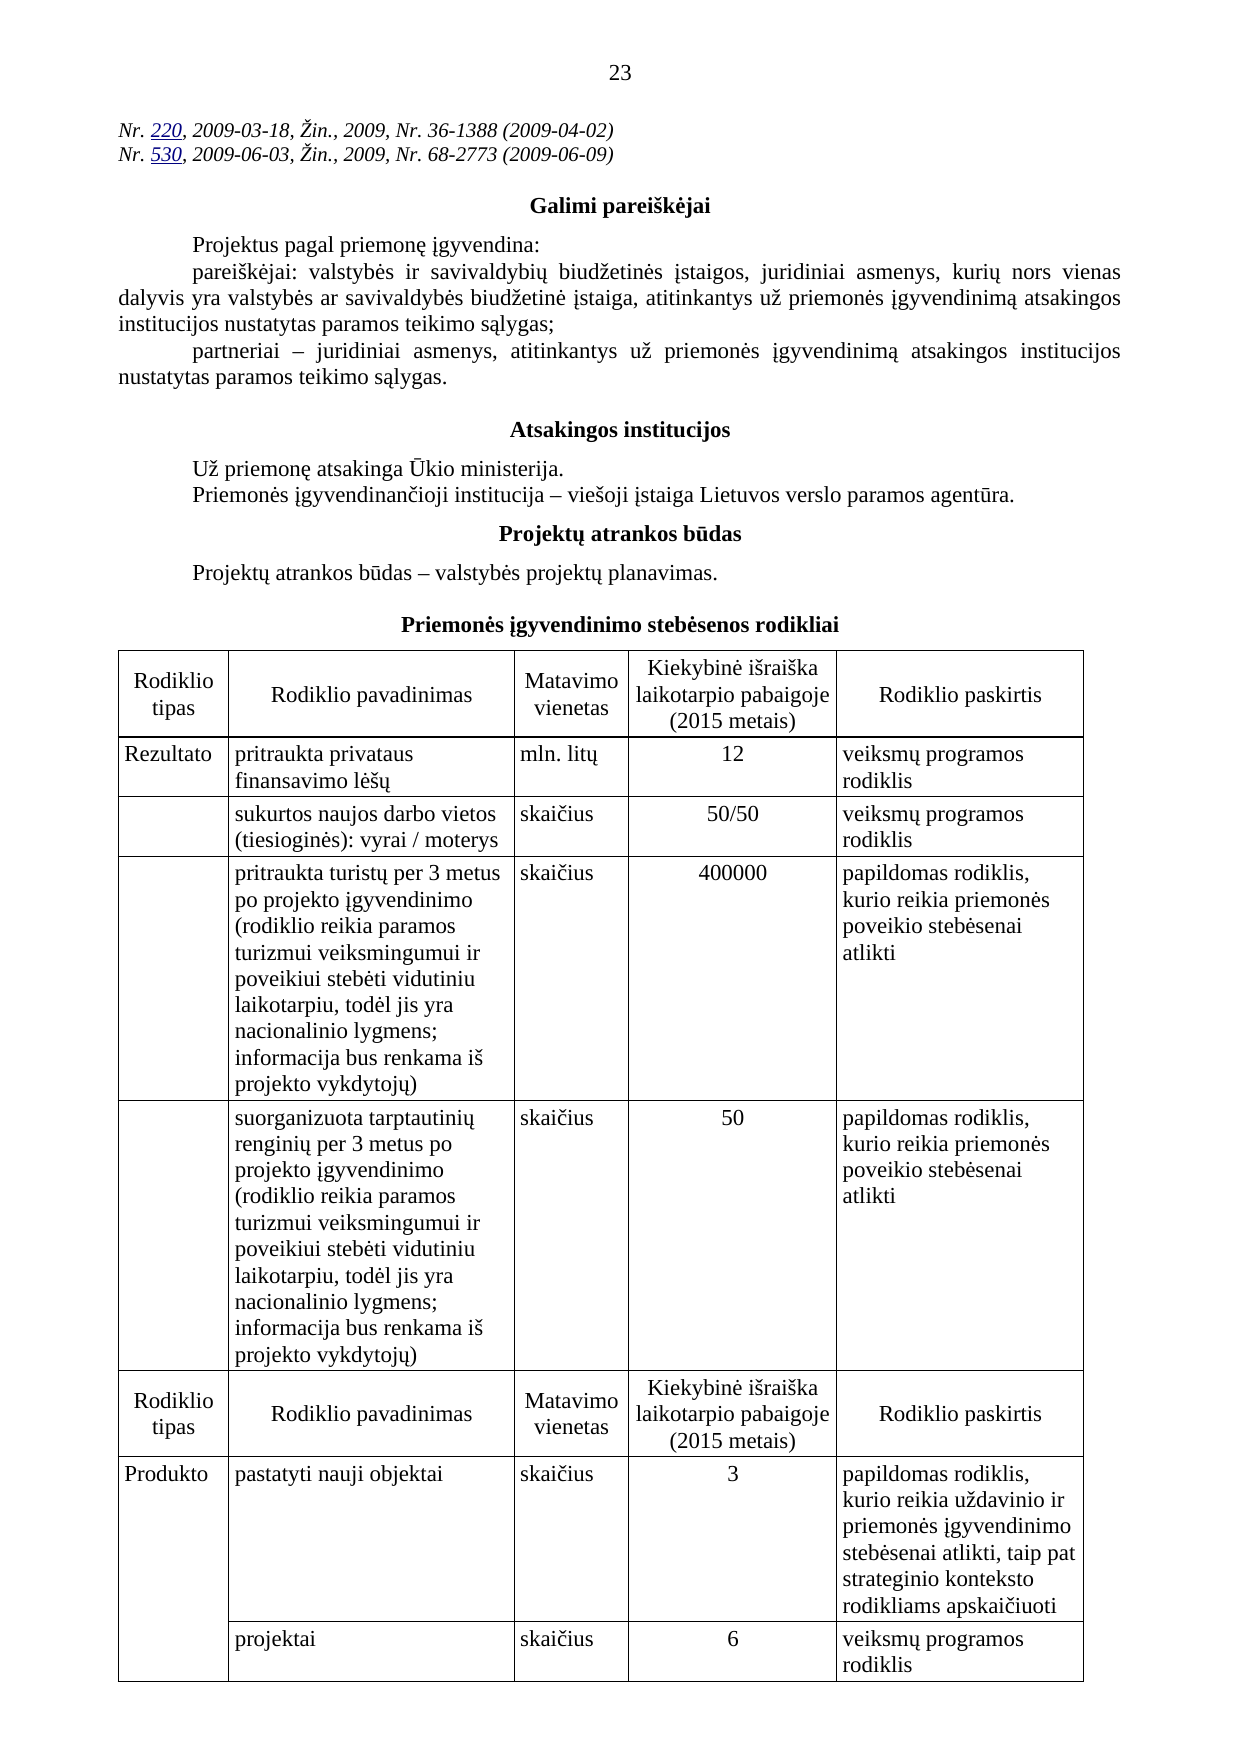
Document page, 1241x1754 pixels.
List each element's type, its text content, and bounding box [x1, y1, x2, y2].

table_cell [119, 857, 228, 1099]
table_cell papildomas rodiklis, kurio reikia uždavinio ir priemonės įgyvendini­mo stebėsenai atlikti, taip pat strateginio konteksto rodikliams apskaičiuoti [837, 1457, 1083, 1621]
text Projektų atrankos būdas [118, 520, 1122, 546]
text Nr. 530, 2009-06-03, Žin., 2009, Nr. 68-2773 (2009-06-09) [118, 142, 1122, 166]
table_header Kiekybinė išraiška laikotarpio pabaigoje (2015 metais) [629, 651, 836, 736]
table_header Rodiklio paskirtis [837, 651, 1083, 736]
table_cell papildomas rodiklis, kurio reikia priemonės poveikio stebėsenai atlikti [837, 1101, 1083, 1370]
table_cell skaičius [515, 1101, 628, 1370]
text Nr. 220, 2009-03-18, Žin., 2009, Nr. 36-1388 (2009-04-02) [118, 118, 1122, 142]
table_cell Rezultato [119, 738, 228, 796]
table_cell veiksmų programos rodiklis [837, 797, 1083, 856]
text Galimi pareiškėjai [118, 193, 1122, 219]
table_cell 12 [629, 738, 836, 796]
table_cell 50/50 [629, 797, 836, 856]
table_cell Produkto [119, 1457, 228, 1681]
table_cell [119, 797, 228, 856]
table_cell veiksmų programos rodiklis [837, 738, 1083, 796]
table_cell Kiekybinė išraiška laikotarpio pabaigoje (2015 metais) [629, 1371, 836, 1456]
table_cell Rodiklio paskirtis [837, 1371, 1083, 1456]
table_cell Matavimo vienetas [515, 1371, 628, 1456]
text Už priemonę atsakinga Ūkio ministerija. [118, 455, 1122, 481]
table_cell projektai [229, 1622, 514, 1681]
table_cell [119, 1101, 228, 1370]
table_cell 400000 [629, 857, 836, 1099]
text Priemonės įgyvendinančioji institucija – viešoji įstaiga Lietuvos verslo paramos agentūra. [118, 481, 1122, 507]
table_cell papildomas rodiklis, kurio reikia priemonės poveikio stebėsenai atlikti [837, 857, 1083, 1099]
table_cell skaičius [515, 1622, 628, 1681]
table_cell 6 [629, 1622, 836, 1681]
table_header Rodiklio pavadinimas [229, 651, 514, 736]
text Projektus pagal priemonę įgyvendina: [118, 231, 1122, 258]
table_cell suorganizuota tarptautinių renginių per 3 metus po projekto įgyvendinimo (rodiklio reikia paramos turizmui veiksmingumui ir poveikiui stebėti vidutiniu laikotarpiu, todėl jis yra nacionalinio lygmens; informacija bus renkama iš projekto vykdytojų) [229, 1101, 514, 1370]
table_cell veiksmų programos rodiklis [837, 1622, 1083, 1681]
table_cell Rodiklio pavadinimas [229, 1371, 514, 1456]
text Projektų atrankos būdas – valstybės projektų planavimas. [118, 559, 1122, 585]
text Priemonės įgyvendinimo stebėsenos rodikliai [118, 612, 1122, 638]
text Atsakingos institucijos [118, 416, 1122, 442]
table_cell skaičius [515, 857, 628, 1099]
table_cell Rodiklio tipas [119, 1371, 228, 1456]
table_cell pastatyti nauji objektai [229, 1457, 514, 1621]
table_cell mln. litų [515, 738, 628, 796]
text partneriai – juridiniai asmenys, atitinkantys už priemonės įgyvendinimą atsakingos institucijos nustatytas paramos teikimo sąlygas. [118, 337, 1122, 389]
table_cell 50 [629, 1101, 836, 1370]
table_cell skaičius [515, 1457, 628, 1621]
table_header Matavimo vienetas [515, 651, 628, 736]
table_cell pritraukta privataus finansavimo lėšų [229, 738, 514, 796]
table_cell 3 [629, 1457, 836, 1621]
table_cell skaičius [515, 797, 628, 856]
table_cell pritraukta turistų per 3 metus po projekto įgyvendinimo (rodiklio reikia paramos turizmui veiksmingumui ir poveikiui stebėti vidutiniu laikotarpiu, todėl jis yra nacionalinio lygmens; informacija bus renkama iš projekto vykdytojų) [229, 857, 514, 1099]
table_cell sukurtos naujos darbo vietos (tiesioginės): vyrai / moterys [229, 797, 514, 856]
table_header Rodiklio tipas [119, 651, 228, 736]
text pareiškėjai: valstybės ir savivaldybių biudžetinės įstaigos, juridiniai asmenys, kurių nors vienas dalyvis yra valstybės ar savivaldybės biudžetinė įstaiga, atitinkantys už priemonės įgyvendinimą atsakingos institucijos nustatytas paramos teikimo sąlygas; [118, 258, 1122, 337]
